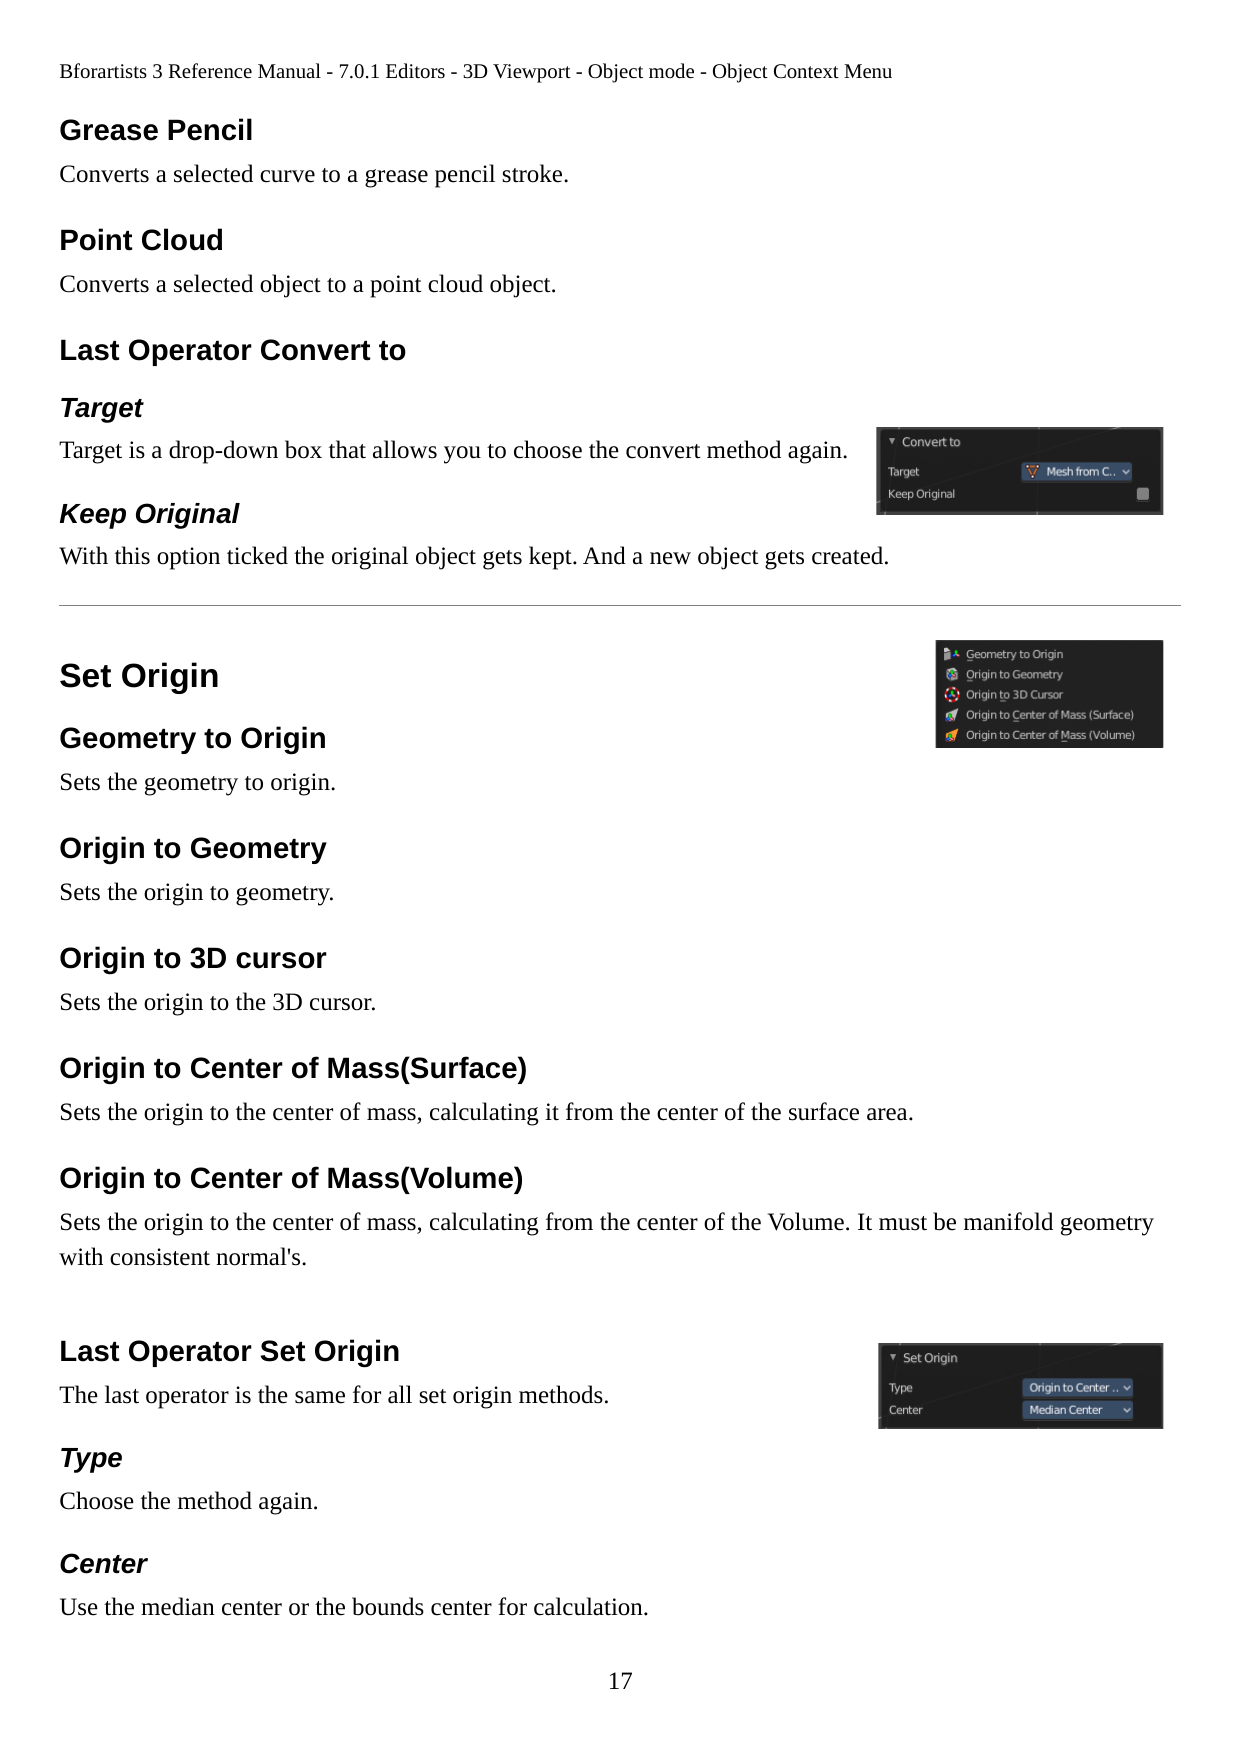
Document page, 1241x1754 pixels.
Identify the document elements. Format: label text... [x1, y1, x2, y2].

subtitle Last Operator Convert to [59, 332, 1181, 366]
subtitle Center [59, 1548, 1181, 1579]
subtitle Target [59, 391, 1181, 423]
text Converts a selected curve to a grease pencil stroke. [59, 159, 1181, 188]
picture [876, 427, 1164, 515]
text Use the median center or the bounds center for calculation. [59, 1592, 1181, 1621]
subtitle Type [59, 1442, 1181, 1474]
text With this option ticked the original object gets kept. And a new object gets created. [59, 541, 1181, 570]
subtitle Origin to Center of Mass(Surface) [59, 1051, 1181, 1085]
subtitle Origin to Center of Mass(Volume) [59, 1161, 1181, 1194]
text Converts a selected object to a point cloud object. [59, 269, 1181, 297]
text Target is a drop-down box that allows you to choose the convert method again. [59, 436, 876, 464]
subtitle Grease Pencil [59, 113, 1181, 146]
text Sets the origin to the center of mass, calculating it from the center of the surface area. [59, 1097, 1181, 1126]
subtitle Keep Original [59, 497, 1181, 529]
text Sets the origin to geometry. [59, 877, 1181, 906]
picture [935, 640, 1164, 748]
subtitle Set Origin [59, 656, 935, 694]
text Sets the geometry to origin. [59, 767, 1181, 796]
subtitle [1164, 656, 1181, 694]
subtitle Origin to Geometry [59, 831, 1181, 865]
picture [878, 1343, 1164, 1429]
subtitle Geometry to Origin [59, 721, 1181, 755]
subtitle Last Operator Set Origin [59, 1334, 1181, 1368]
text Sets the origin to the 3D cursor. [59, 987, 1181, 1016]
text Sets the origin to the center of mass, calculating from the center of the Volume. It must be manifold geometry with consistent normal's. [59, 1207, 1181, 1270]
text Choose the method again. [59, 1486, 1181, 1515]
subtitle Origin to 3D cursor [59, 941, 1181, 975]
subtitle Point Cloud [59, 222, 1181, 256]
text The last operator is the same for all set origin methods. [59, 1380, 878, 1409]
